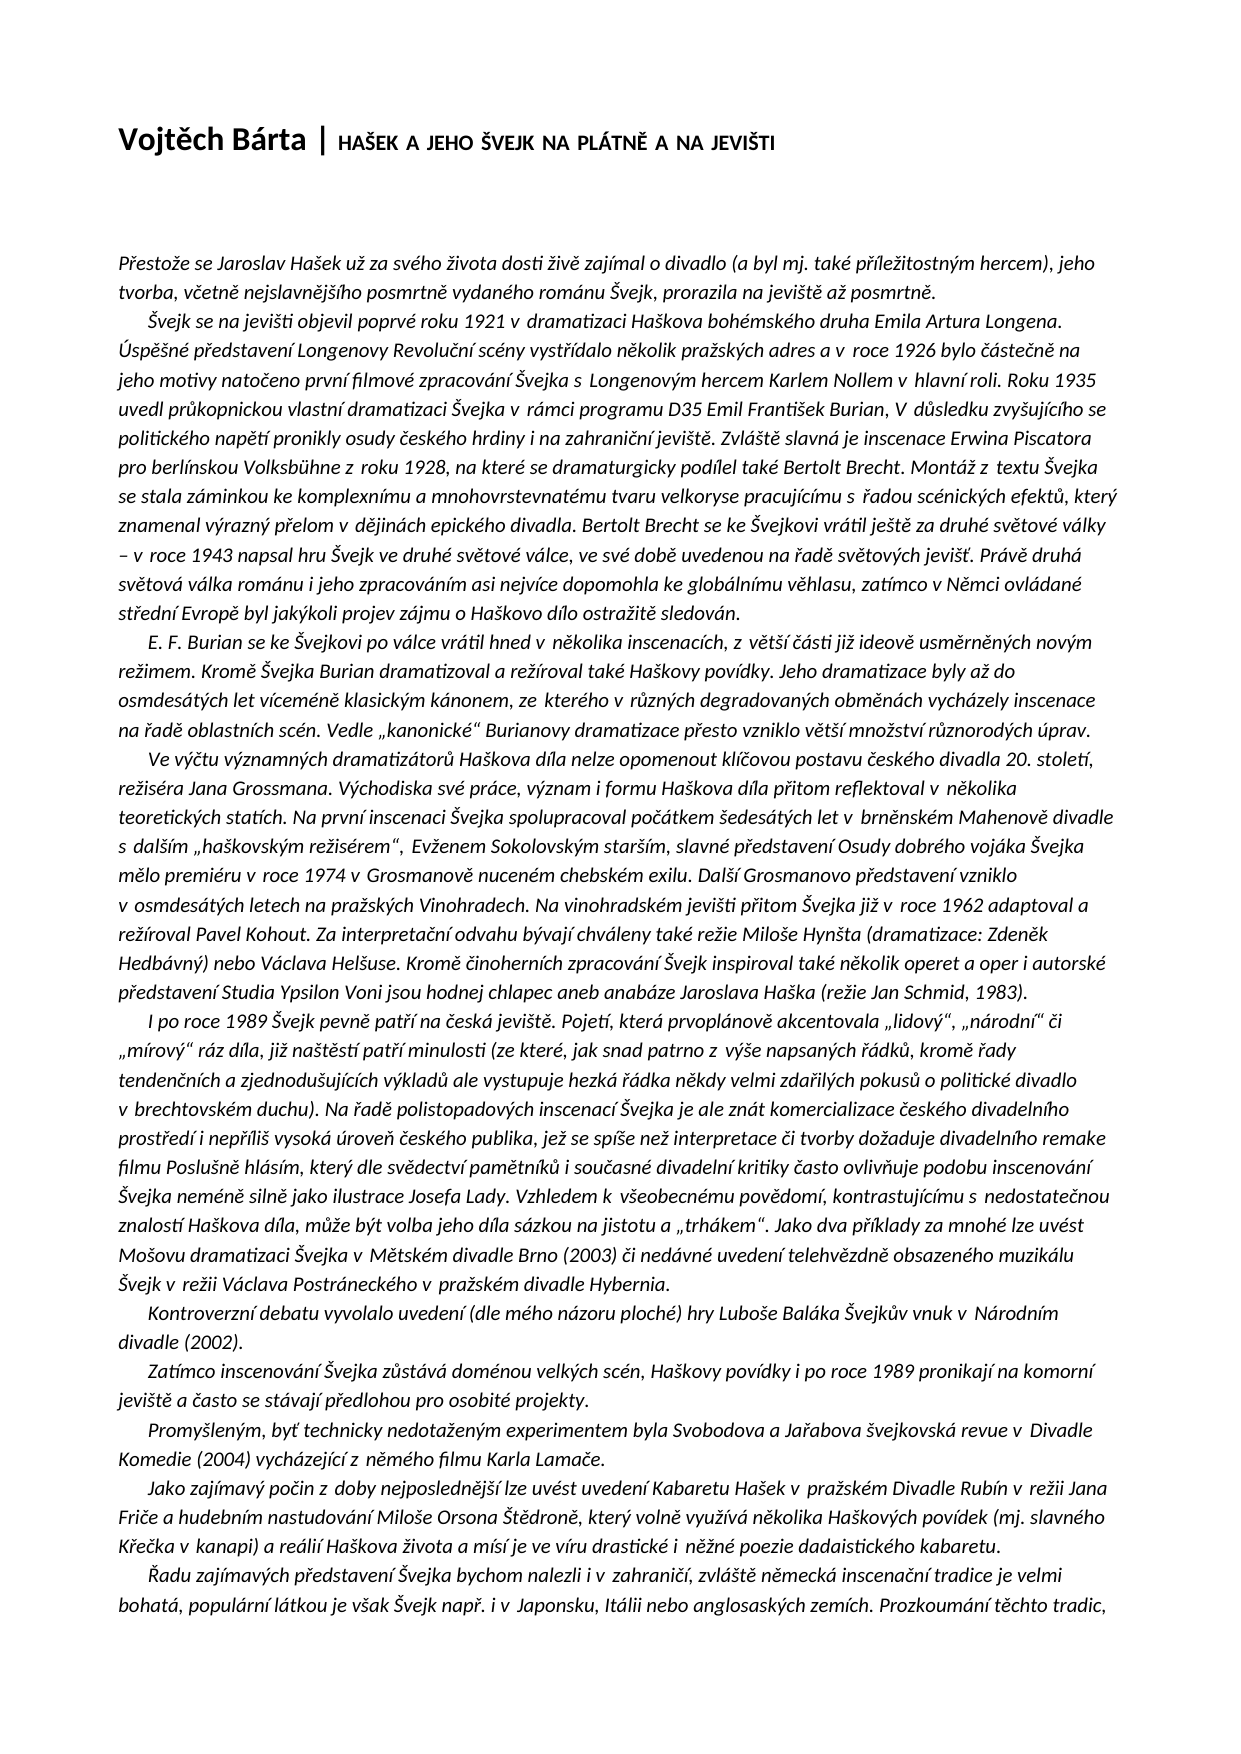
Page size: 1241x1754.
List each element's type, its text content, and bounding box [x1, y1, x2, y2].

text Zatímco inscenování Švejka zůstává doménou velkých scén, Haškovy povídky i po roce 1989 pronikají na komorní jeviště a často se stávají předlohou pro osobité projekty. [118, 1355, 1122, 1413]
text Kontroverzní debatu vyvolalo uvedení (dle mého názoru ploché) hry Luboše Baláka Švejkův vnuk v Národním divadle (2002). [118, 1296, 1122, 1355]
text Jako zajímavý počin z doby nejposlednější lze uvést uvedení Kabaretu Hašek v pražském Divadle Rubín v režii Jana Friče a hudebním nastudování Miloše Orsona Štědroně, který volně využívá několika Haškových povídek (mj. slavného Křečka v kanapi) a reálií Haškova života a mísí je ve víru drastické i něžné poezie dadaistického kabaretu. [118, 1471, 1122, 1559]
text Švejk se na jevišti objevil poprvé roku 1921 v dramatizaci Haškova bohémského druha Emila Artura Longena. Úspěšné představení Longenovy Revoluční scény vystřídalo několik pražských adres a v roce 1926 bylo částečně na jeho motivy natočeno první filmové zpracování Švejka s Longenovým hercem Karlem Nollem v hlavní roli. Roku 1935 uvedl průkopnickou vlastní dramatizaci Švejka v rámci programu D35 Emil František Burian, V důsledku zvyšujícího se politického napětí pronikly osudy českého hrdiny i na zahraniční jeviště. Zvláště slavná je inscenace Erwina Piscatora pro berlínskou Volksbühne z roku 1928, na které se dramaturgicky podílel také Bertolt Brecht. Montáž z textu Švejka se stala záminkou ke komplexnímu a mnohovrstevnatému tvaru velkoryse pracujícímu s řadou scénických efektů, který znamenal výrazný přelom v dějinách epického divadla. Bertolt Brecht se ke Švejkovi vrátil ještě za druhé světové války – v roce 1943 napsal hru Švejk ve druhé světové válce, ve své době uvedenou na řadě světových jevišť. Právě druhá světová válka románu i jeho zpracováním asi nejvíce dopomohla ke globálnímu věhlasu, zatímco v Němci ovládané střední Evropě byl jakýkoli projev zájmu o Haškovo dílo ostražitě sledován. [118, 305, 1122, 626]
text Promyšleným, byť technicky nedotaženým experimentem byla Svobodova a Jařabova švejkovská revue v Divadle Komedie (2004) vycházející z němého filmu Karla Lamače. [118, 1413, 1122, 1471]
text I po roce 1989 Švejk pevně patří na česká jeviště. Pojetí, která prvoplánově akcentovala „lidový“, „národní“ či „mírový“ ráz díla, již naštěstí patří minulosti (ze které, jak snad patrno z výše napsaných řádků, kromě řady tendenčních a zjednodušujících výkladů ale vystupuje hezká řádka někdy velmi zdařilých pokusů o politické divadlo v brechtovském duchu). Na řadě polistopadových inscenací Švejka je ale znát komercializace českého divadelního prostředí i nepříliš vysoká úroveň českého publika, jež se spíše než interpretace či tvorby dožaduje divadelního remake filmu Poslušně hlásím, který dle svědectví pamětníků i současné divadelní kritiky často ovlivňuje podobu inscenování Švejka neméně silně jako ilustrace Josefa Lady. Vzhledem k všeobecnému povědomí, kontrastujícímu s nedostatečnou znalostí Haškova díla, může být volba jeho díla sázkou na jistotu a „trhákem“. Jako dva příklady za mnohé lze uvést Mošovu dramatizaci Švejka v Mětském divadle Brno (2003) či nedávné uvedení telehvězdně obsazeného muzikálu Švejk v režii Václava Postráneckého v pražském divadle Hybernia. [118, 1005, 1122, 1296]
text Řadu zajímavých představení Švejka bychom nalezli i v zahraničí, zvláště německá inscenační tradice je velmi bohatá, populární látkou je však Švejk např. i v Japonsku, Itálii nebo anglosaských zemích. Prozkoumání těchto tradic, [118, 1559, 1122, 1617]
text Vojtěch Bárta | hašek a jeho švejk na plátně a na jevišti [118, 118, 1122, 159]
text Přestože se Jaroslav Hašek už za svého života dosti živě zajímal o divadlo (a byl mj. také příležitostným hercem), jeho tvorba, včetně nejslavnějšího posmrtně vydaného románu Švejk, prorazila na jeviště až posmrtně. [118, 246, 1122, 305]
text E. F. Burian se ke Švejkovi po válce vrátil hned v několika inscenacích, z větší části již ideově usměrněných novým režimem. Kromě Švejka Burian dramatizoval a režíroval také Haškovy povídky. Jeho dramatizace byly až do osmdesátých let víceméně klasickým kánonem, ze kterého v různých degradovaných obměnách vycházely inscenace na řadě oblastních scén. Vedle „kanonické“ Burianovy dramatizace přesto vzniklo větší množství různorodých úprav. [118, 626, 1122, 742]
text Ve výčtu významných dramatizátorů Haškova díla nelze opomenout klíčovou postavu českého divadla 20. století, režiséra Jana Grossmana. Východiska své práce, význam i formu Haškova díla přitom reflektoval v několika teoretických statích. Na první inscenaci Švejka spolupracoval počátkem šedesátých let v brněnském Mahenově divadle s dalším „haškovským režisérem“, Evženem Sokolovským starším, slavné představení Osudy dobrého vojáka Švejka mělo premiéru v roce 1974 v Grosmanově nuceném chebském exilu. Další Grosmanovo představení vzniklo v osmdesátých letech na pražských Vinohradech. Na vinohradském jevišti přitom Švejka již v roce 1962 adaptoval a režíroval Pavel Kohout. Za interpretační odvahu bývají chváleny také režie Miloše Hynšta (dramatizace: Zdeněk Hedbávný) nebo Václava Helšuse. Kromě činoherních zpracování Švejk inspiroval také několik operet a oper i autorské představení Studia Ypsilon Voni jsou hodnej chlapec aneb anabáze Jaroslava Haška (režie Jan Schmid, 1983). [118, 742, 1122, 1005]
